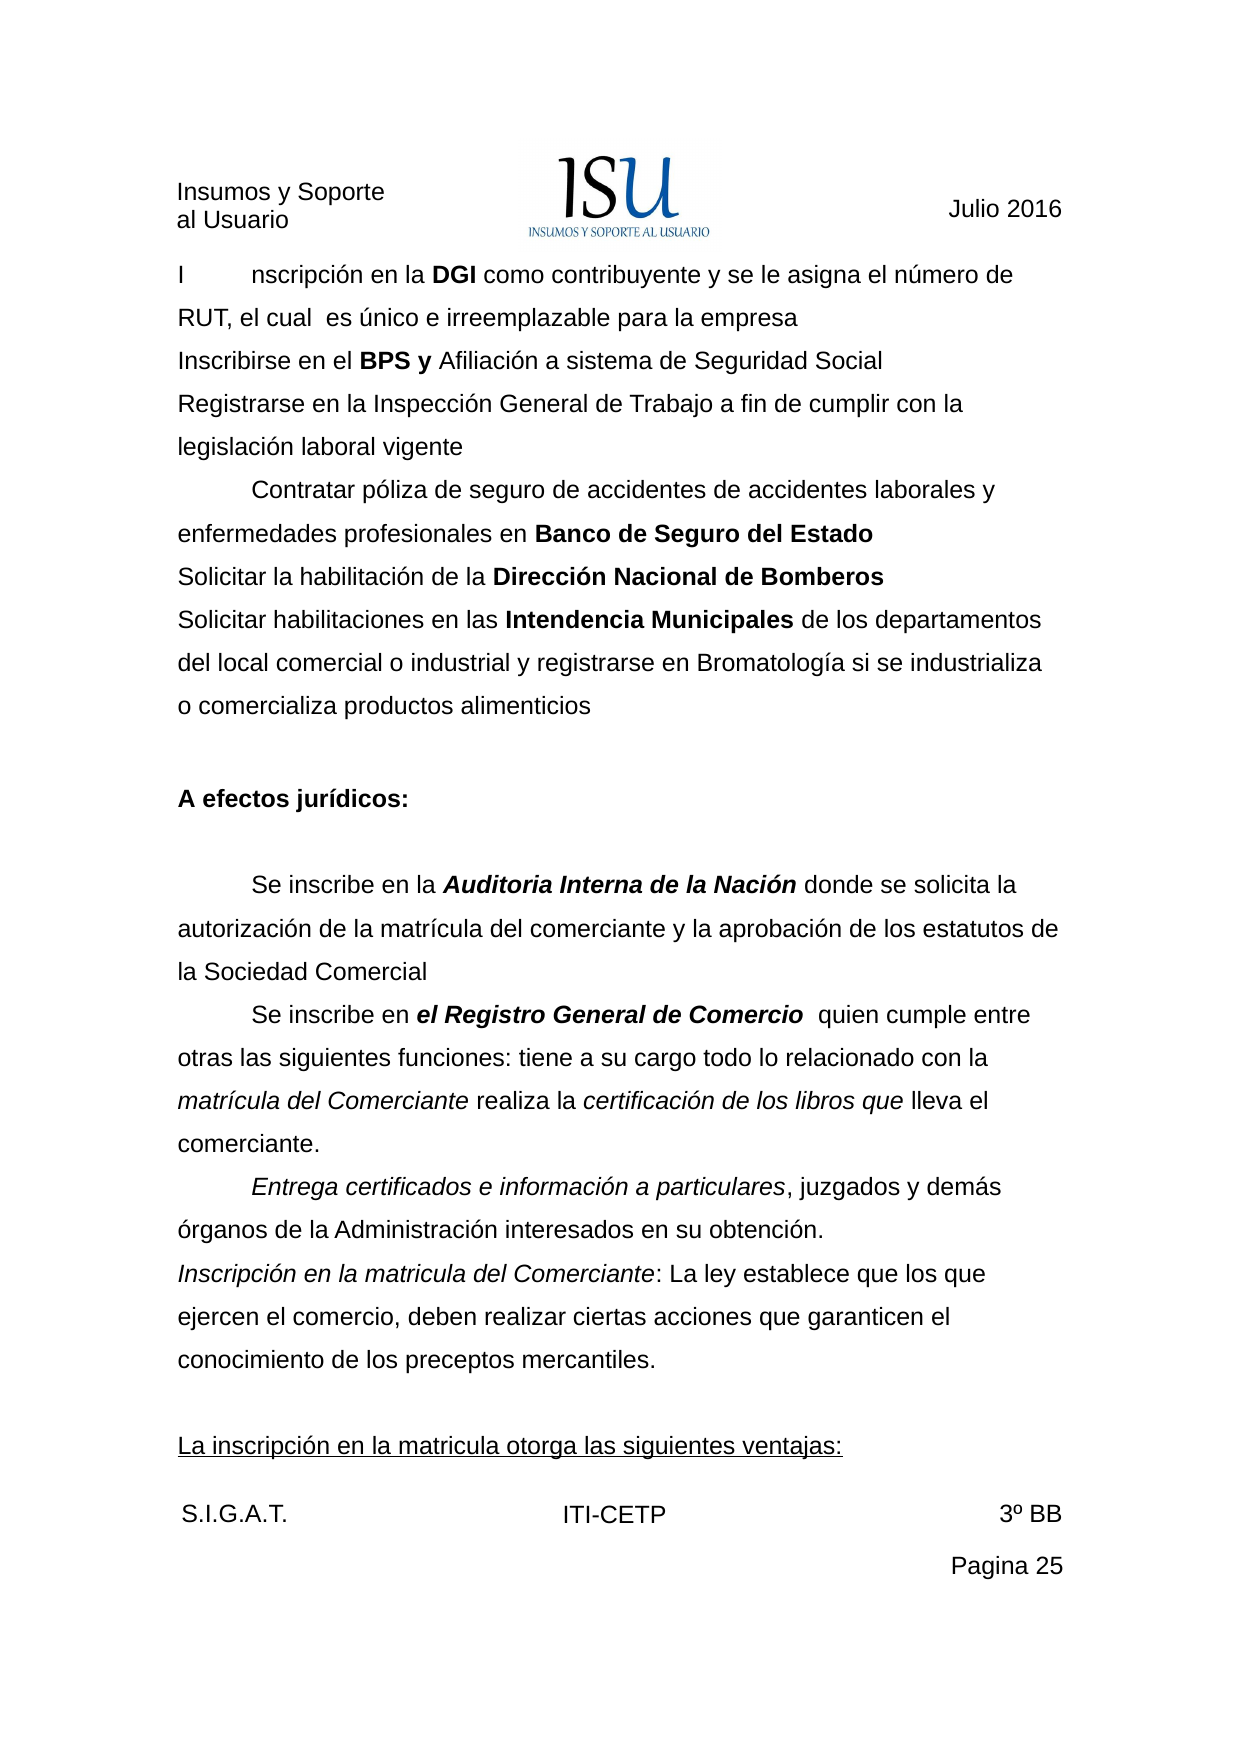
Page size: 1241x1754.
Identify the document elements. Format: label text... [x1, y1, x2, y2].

subtitle A efectos jurídicos: [177, 784, 1063, 813]
text Se inscribe en el Registro General de Comercio quien cumple entre otras las siguientes funciones: tiene a su cargo todo lo relacionado con la matrícula del Comerciante realiza la certificación de los libros que lleva el comerciante. [177, 1000, 1063, 1158]
text I nscripción en la DGI como contribuyente y se le asigna el número de RUT, el cual es único e irreemplazable para la empresa [177, 260, 1063, 332]
text Se inscribe en la Auditoria Interna de la Nación donde se solicita la autorización de la matrícula del comerciante y la aprobación de los estatutos de la Sociedad Comercial [177, 870, 1063, 985]
picture [517, 138, 723, 252]
text Inscribirse en el BPS y Afiliación a sistema de Seguridad Social [177, 346, 1063, 375]
text La inscripción en la matricula otorga las siguientes ventajas: [177, 1431, 1063, 1460]
text Entrega certificados e información a particulares, juzgados y demás órganos de la Administración interesados en su obtención. [177, 1172, 1063, 1244]
text Registrarse en la Inspección General de Trabajo a fin de cumplir con la legislación laboral vigente [177, 389, 1063, 461]
text Solicitar habilitaciones en las Intendencia Municipales de los departamentos del local comercial o industrial y registrarse en Bromatología si se industrializa o comercializa productos alimenticios [177, 605, 1063, 720]
text Contratar póliza de seguro de accidentes de accidentes laborales y enfermedades profesionales en Banco de Seguro del Estado [177, 475, 1063, 547]
text Solicitar la habilitación de la Dirección Nacional de Bomberos [177, 562, 1063, 590]
text Inscripción en la matricula del Comerciante: La ley establece que los que ejercen el comercio, deben realizar ciertas acciones que garanticen el conocimiento de los preceptos mercantiles. [177, 1258, 1063, 1373]
